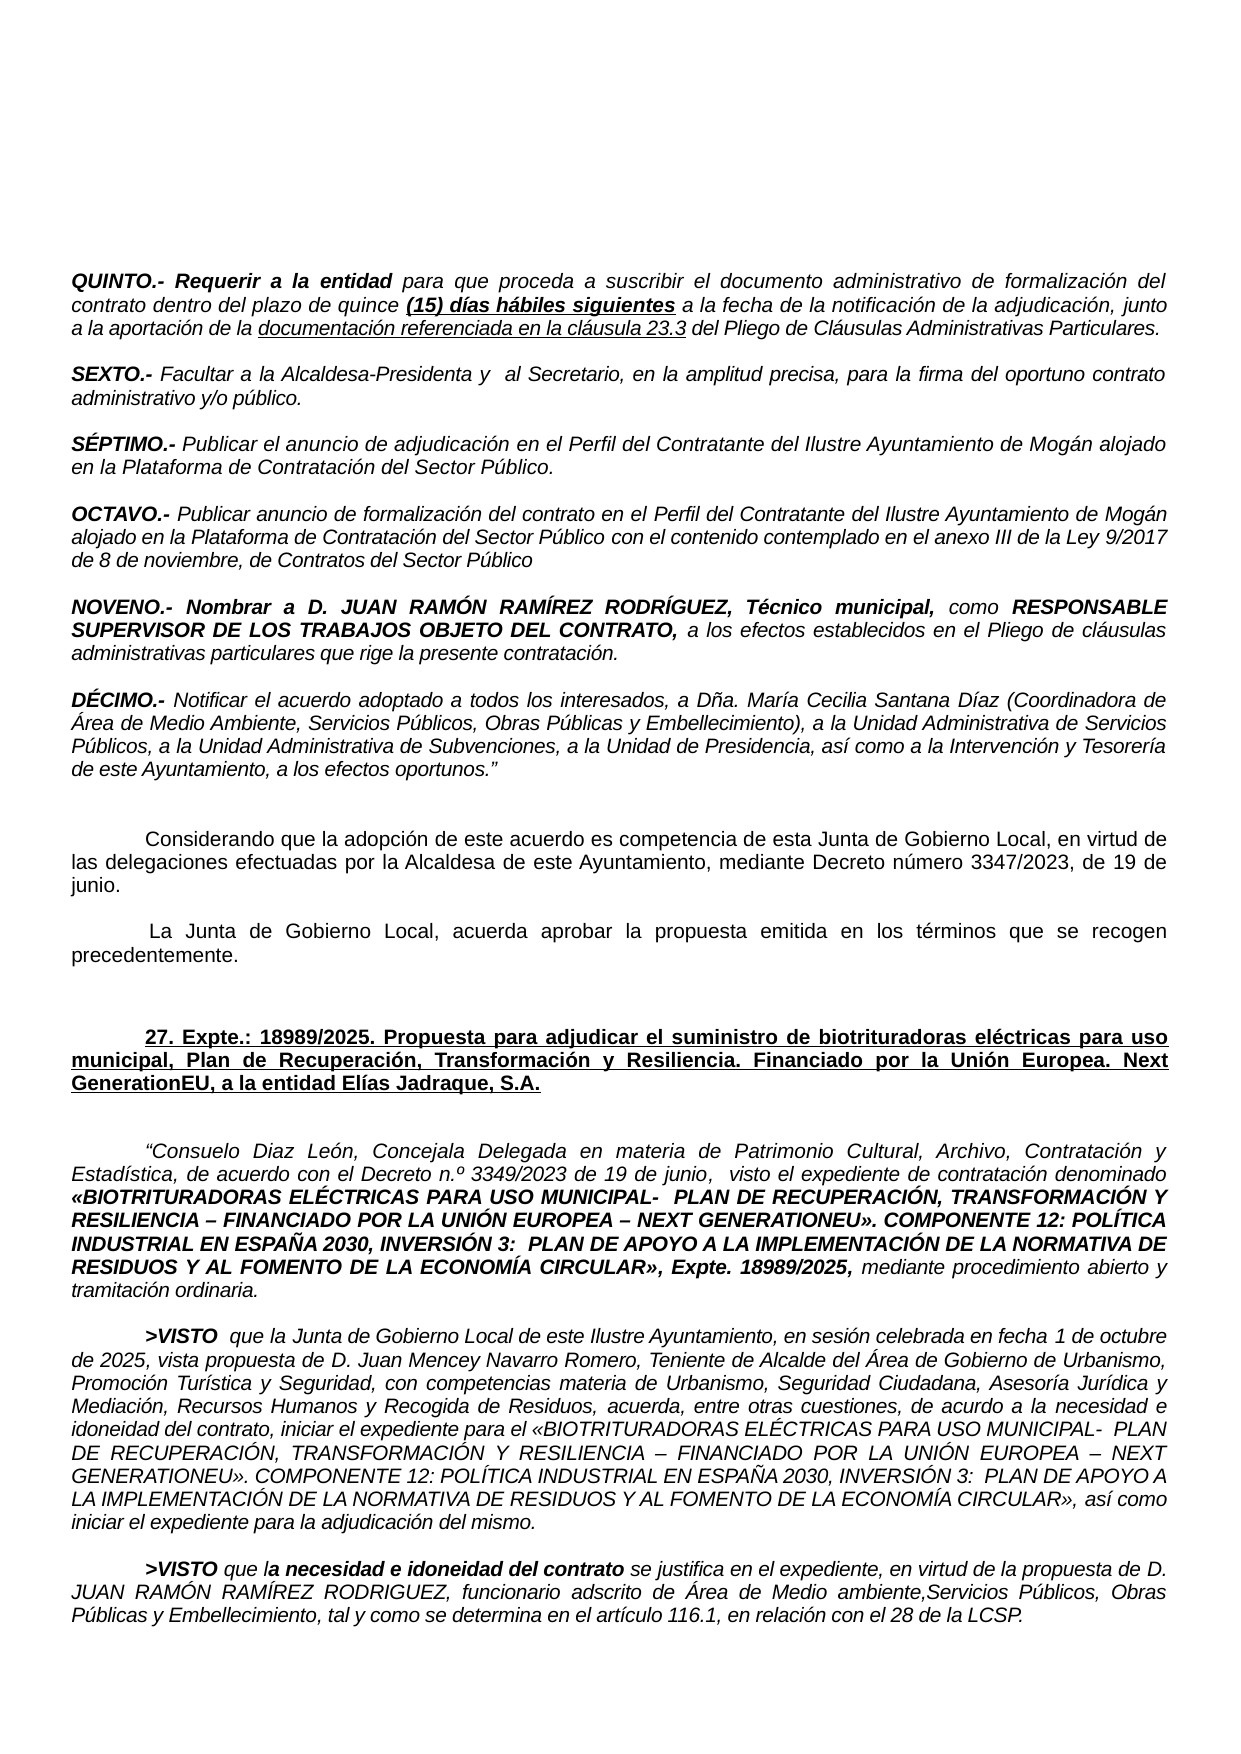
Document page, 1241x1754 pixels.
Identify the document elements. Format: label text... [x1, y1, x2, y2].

text SÉPTIMO.- Publicar el anuncio de adjudicación en el Perfil del Contratante del Ilustre Ayuntamiento de Mogán alojado en la Plataforma de Contratación del Sector Público. [71, 433, 1169, 479]
text “Consuelo Diaz León, Concejala Delegada en materia de Patrimonio Cultural, Archivo, Contratación y Estadística, de acuerdo con el Decreto n.º 3349/2023 de 19 de junio, visto el expediente de contratación denominado «BIOTRITURADORAS ELÉCTRICAS PARA USO MUNICIPAL- PLAN DE RECUPERACIÓN, TRANSFORMACIÓN Y RESILIENCIA – FINANCIADO POR LA UNIÓN EUROPEA – NEXT GENERATIONEU». COMPONENTE 12: POLÍTICA INDUSTRIAL EN ESPAÑA 2030, INVERSIÓN 3: PLAN DE APOYO A LA IMPLEMENTACIÓN DE LA NORMATIVA DE RESIDUOS Y AL FOMENTO DE LA ECONOMÍA CIRCULAR», Expte. 18989/2025, mediante procedimiento abierto y tramitación ordinaria. [71, 1139, 1169, 1302]
text >VISTO que la Junta de Gobierno Local de este Ilustre Ayuntamiento, en sesión celebrada en fecha 1 de octubre de 2025, vista propuesta de D. Juan Mencey Navarro Romero, Teniente de Alcalde del Área de Gobierno de Urbanismo, Promoción Turística y Seguridad, con competencias materia de Urbanismo, Seguridad Ciudadana, Asesoría Jurídica y Mediación, Recursos Humanos y Recogida de Residuos, acuerda, entre otras cuestiones, de acurdo a la necesidad e idoneidad del contrato, iniciar el expediente para el «BIOTRITURADORAS ELÉCTRICAS PARA USO MUNICIPAL- PLAN DE RECUPERACIÓN, TRANSFORMACIÓN Y RESILIENCIA – FINANCIADO POR LA UNIÓN EUROPEA – NEXT GENERATIONEU». COMPONENTE 12: POLÍTICA INDUSTRIAL EN ESPAÑA 2030, INVERSIÓN 3: PLAN DE APOYO A LA IMPLEMENTACIÓN DE LA NORMATIVA DE RESIDUOS Y AL FOMENTO DE LA ECONOMÍA CIRCULAR», así como iniciar el expediente para la adjudicación del mismo. [71, 1325, 1169, 1534]
text La Junta de Gobierno Local, acuerda aprobar la propuesta emitida en los términos que se recogen precedentemente. [71, 920, 1169, 966]
text QUINTO.- Requerir a la entidad para que proceda a suscribir el documento administrativo de formalización del contrato dentro del plazo de quince (15) días hábiles siguientes a la fecha de la notificación de la adjudicación, junto a la aportación de la documentación referenciada en la cláusula 23.3 del Pliego de Cláusulas Administrativas Particulares. [71, 270, 1169, 340]
text DÉCIMO.- Notificar el acuerdo adoptado a todos los interesados, a Dña. María Cecilia Santana Díaz (Coordinadora de Área de Medio Ambiente, Servicios Públicos, Obras Públicas y Embellecimiento), a la Unidad Administrativa de Servicios Públicos, a la Unidad Administrativa de Subvenciones, a la Unidad de Presidencia, así como a la Intervención y Tesorería de este Ayuntamiento, a los efectos oportunos.” [71, 688, 1169, 781]
text NOVENO.- Nombrar a D. JUAN RAMÓN RAMÍREZ RODRÍGUEZ, Técnico municipal, como RESPONSABLE SUPERVISOR DE LOS TRABAJOS OBJETO DEL CONTRATO, a los efectos establecidos en el Pliego de cláusulas administrativas particulares que rige la presente contratación. [71, 595, 1169, 665]
text SEXTO.- Facultar a la Alcaldesa-Presidenta y al Secretario, en la amplitud precisa, para la firma del oportuno contrato administrativo y/o público. [71, 363, 1169, 409]
text 27. Expte.: 18989/2025. Propuesta para adjudicar el suministro de biotrituradoras eléctricas para uso municipal, Plan de Recuperación, Transformación y Resiliencia. Financiado por la Unión Europea. Next [71, 1025, 1169, 1069]
text OCTAVO.- Publicar anuncio de formalización del contrato en el Perfil del Contratante del Ilustre Ayuntamiento de Mogán alojado en la Plataforma de Contratación del Sector Público con el contenido contemplado en el anexo III de la Ley 9/2017 de 8 de noviembre, de Contratos del Sector Público [71, 502, 1169, 572]
text >VISTO que la necesidad e idoneidad del contrato se justifica en el expediente, en virtud de la propuesta de D. JUAN RAMÓN RAMÍREZ RODRIGUEZ, funcionario adscrito de Área de Medio ambiente,Servicios Públicos, Obras Públicas y Embellecimiento, tal y como se determina en el artículo 116.1, en relación con el 28 de la LCSP. [71, 1557, 1169, 1627]
text GenerationEU, a la entidad Elías Jadraque, S.A. [71, 1070, 1169, 1095]
text Considerando que la adopción de este acuerdo es competencia de esta Junta de Gobierno Local, en virtud de las delegaciones efectuadas por la Alcaldesa de este Ayuntamiento, mediante Decreto número 3347/2023, de 19 de junio. [71, 827, 1169, 897]
